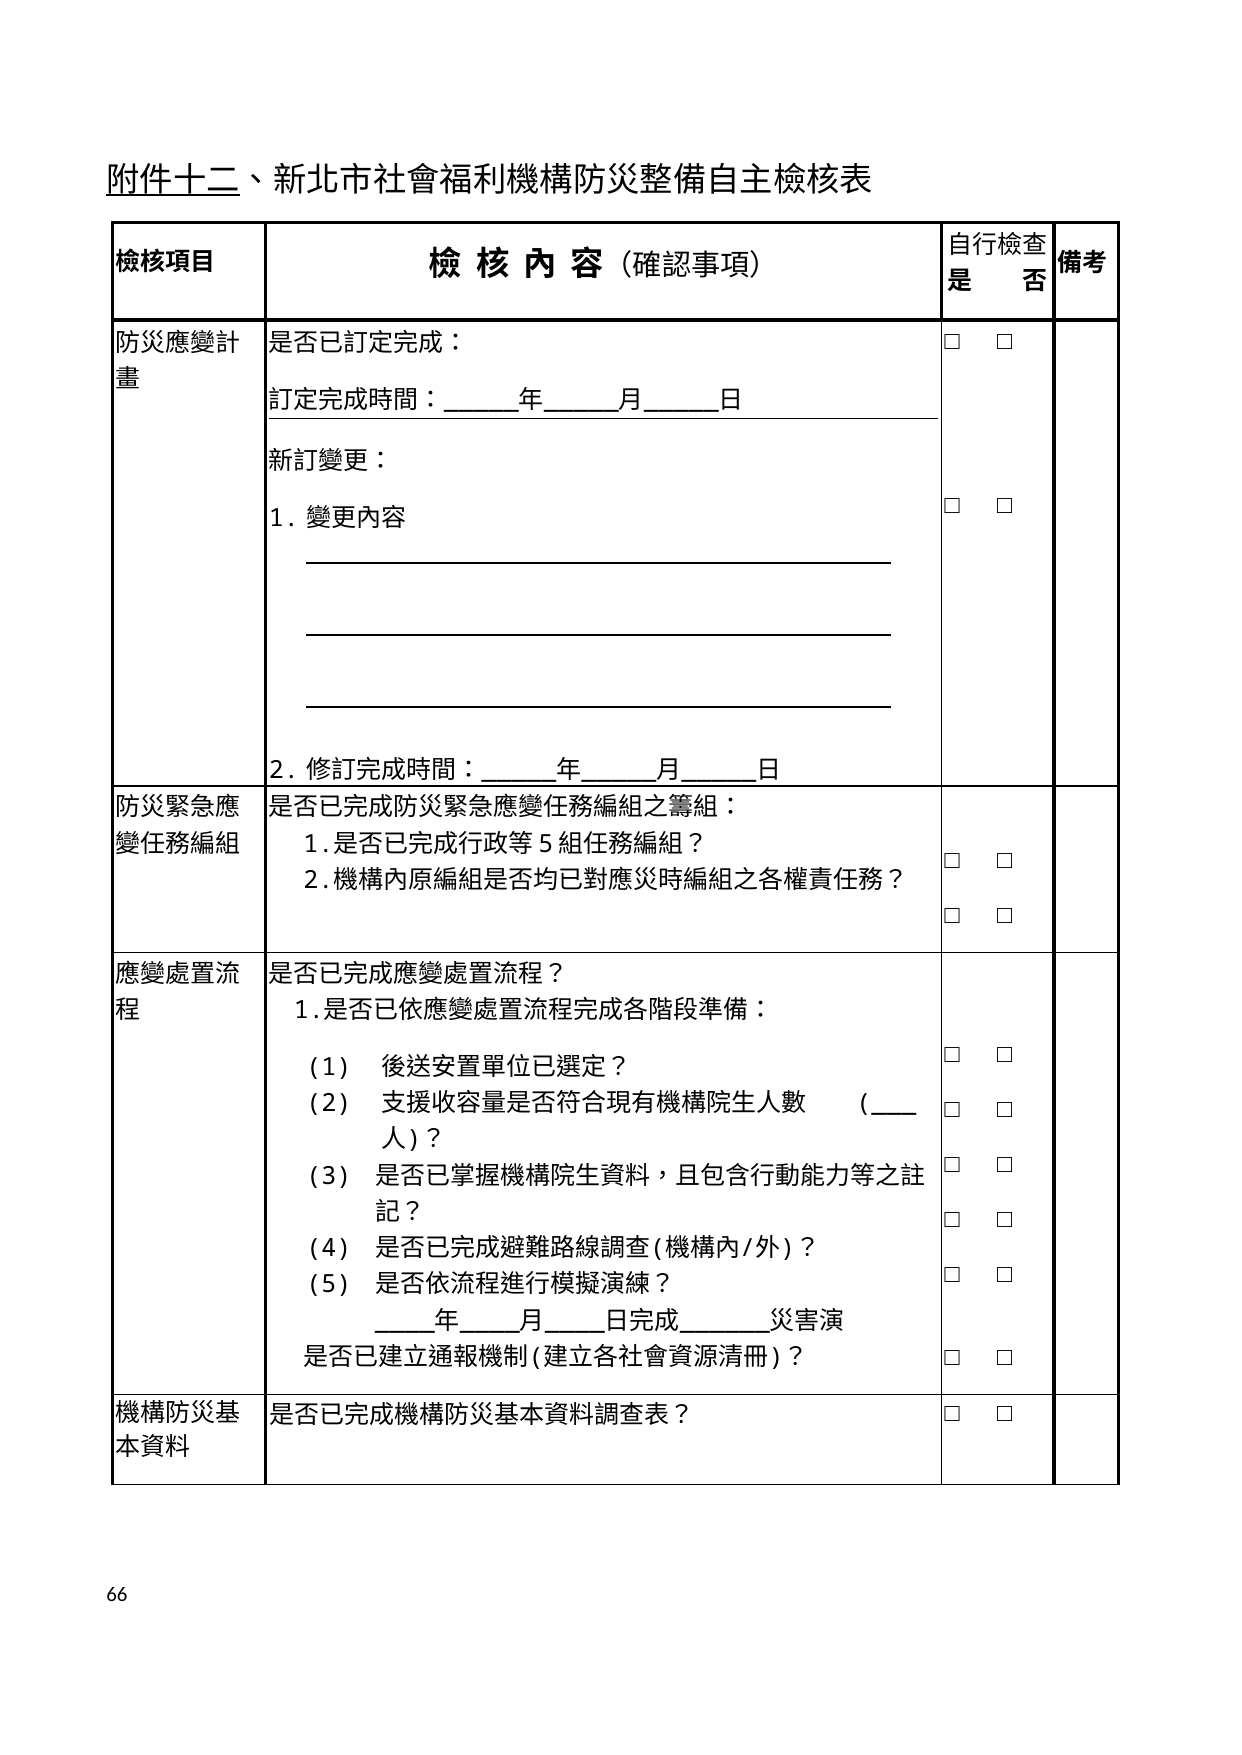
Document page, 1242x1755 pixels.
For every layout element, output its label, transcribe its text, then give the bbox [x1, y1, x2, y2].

table_header 備考 [1056, 224, 1117, 318]
table_cell 是否已完成應變處置流程？ 1.是否已依應變處置流程完成各階段準備： 後送安置單位已選定？ 支援收容量是否符合現有機構院生人數 (___人)？ 是否已掌握機構院生資料，且包含行動能力等之註記？ 是否已完成避難路線調查(機構內/外)？ 是否依流程進行模擬演練？ ____年____月____日完成______災害演 是否已建立通報機制(建立各社會資源清冊)？ [267, 953, 941, 1393]
table_cell □□ □□ □□ □□ □□ □□ [942, 953, 1052, 1393]
table_cell 防災應變計畫 [114, 322, 264, 785]
table_cell [1056, 953, 1117, 1393]
table_cell [1056, 322, 1117, 785]
table_cell [1056, 1395, 1117, 1483]
table_cell [1056, 787, 1117, 952]
table_cell 是否已訂定完成： 訂定完成時間：_____年_____月_____日 新訂變更： 變更內容 修訂完成時間：_____年_____月_____日 [267, 322, 941, 785]
table_cell □□ □□ [942, 787, 1052, 952]
table_cell 機構防災基本資料 [114, 1395, 264, 1483]
table_cell 是否已完成防災緊急應變任務編組之籌組： 1.是否已完成行政等5組任務編組？ 2.機構內原編組是否均已對應災時編組之各權責任務？ [267, 787, 941, 952]
table_header 檢核內容（確認事項） [267, 224, 940, 318]
table_cell □□ □□ [942, 322, 1052, 785]
text 附件十二、新北市社會福利機構防災整備自主檢核表 [106, 154, 1125, 200]
table_cell 是否已完成機構防災基本資料調查表？ [267, 1395, 941, 1483]
table_header 自行檢查 是否 [943, 224, 1052, 318]
table_cell □□ [942, 1395, 1052, 1483]
table_cell 應變處置流程 [114, 953, 264, 1393]
table_cell 防災緊急應變任務編組 [114, 787, 264, 952]
table_header 檢核項目 [114, 224, 264, 318]
